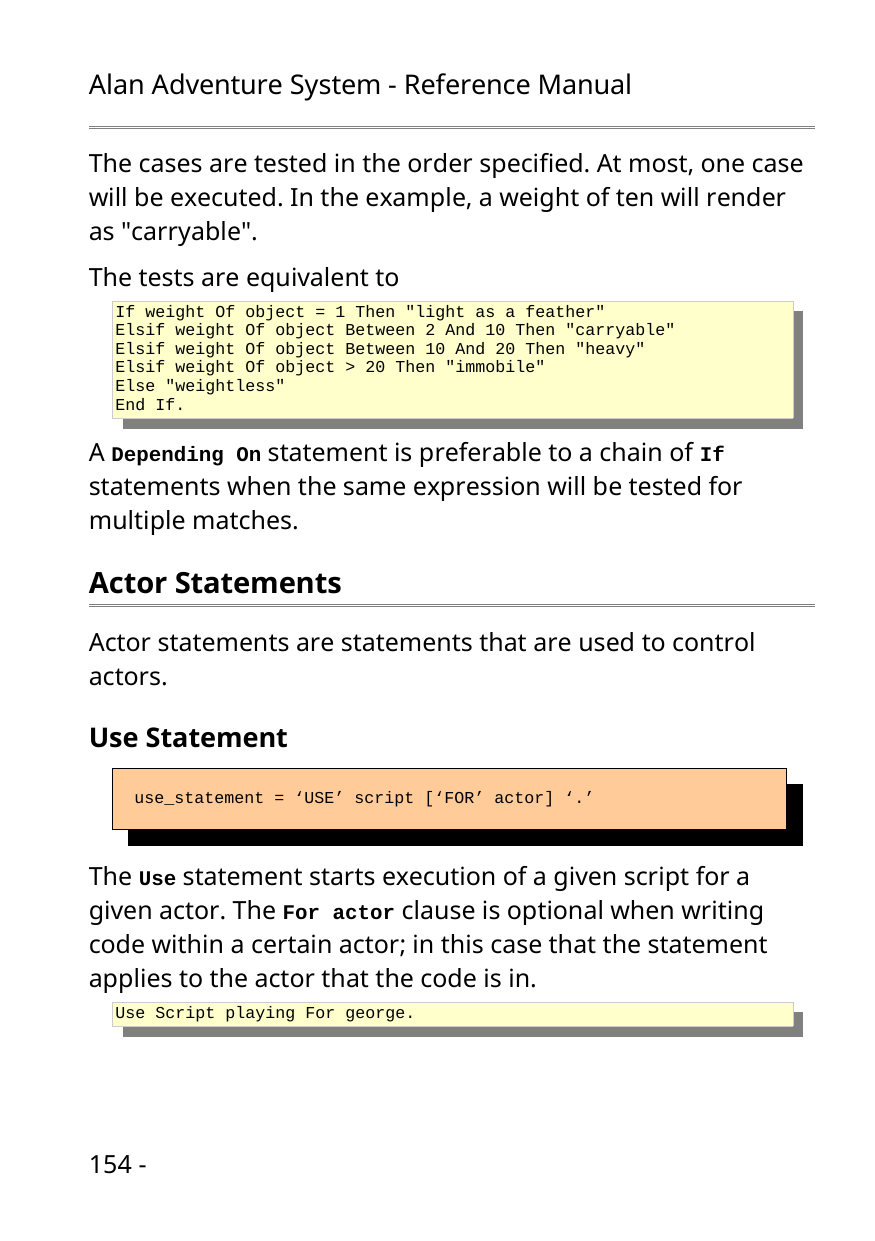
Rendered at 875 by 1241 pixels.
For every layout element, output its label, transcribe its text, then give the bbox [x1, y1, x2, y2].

text If weight Of object = 1 Then "light as a feather" Elsif weight Of object Between 2 And 10 Then "carryable" Elsif weight Of object Between 10 And 20 Then "heavy" Elsif weight Of object > 20 Then "immobile" Else "weightless" End If. [113, 302, 793, 418]
text The Use statement starts execution of a given script for a given actor. The For actor clause is optional when writing code within a certain actor; in this case that the statement applies to the actor that the code is in. [88, 859, 815, 995]
subtitle Actor Statements [88, 562, 815, 606]
text The tests are equivalent to [88, 260, 815, 294]
text use_statement = ‘USE’ script [‘FOR’ actor] ‘.’ [113, 769, 786, 829]
text A Depending On statement is preferable to a chain of If statements when the same expression will be tested for multiple matches. [88, 435, 815, 537]
text The cases are tested in the order specified. At most, one case will be executed. In the example, a weight of ten will render as "carryable". [88, 146, 815, 247]
subtitle Use Statement [88, 718, 815, 755]
text Use Script playing For george. [113, 1003, 793, 1026]
text Actor statements are statements that are used to control actors. [88, 625, 815, 693]
